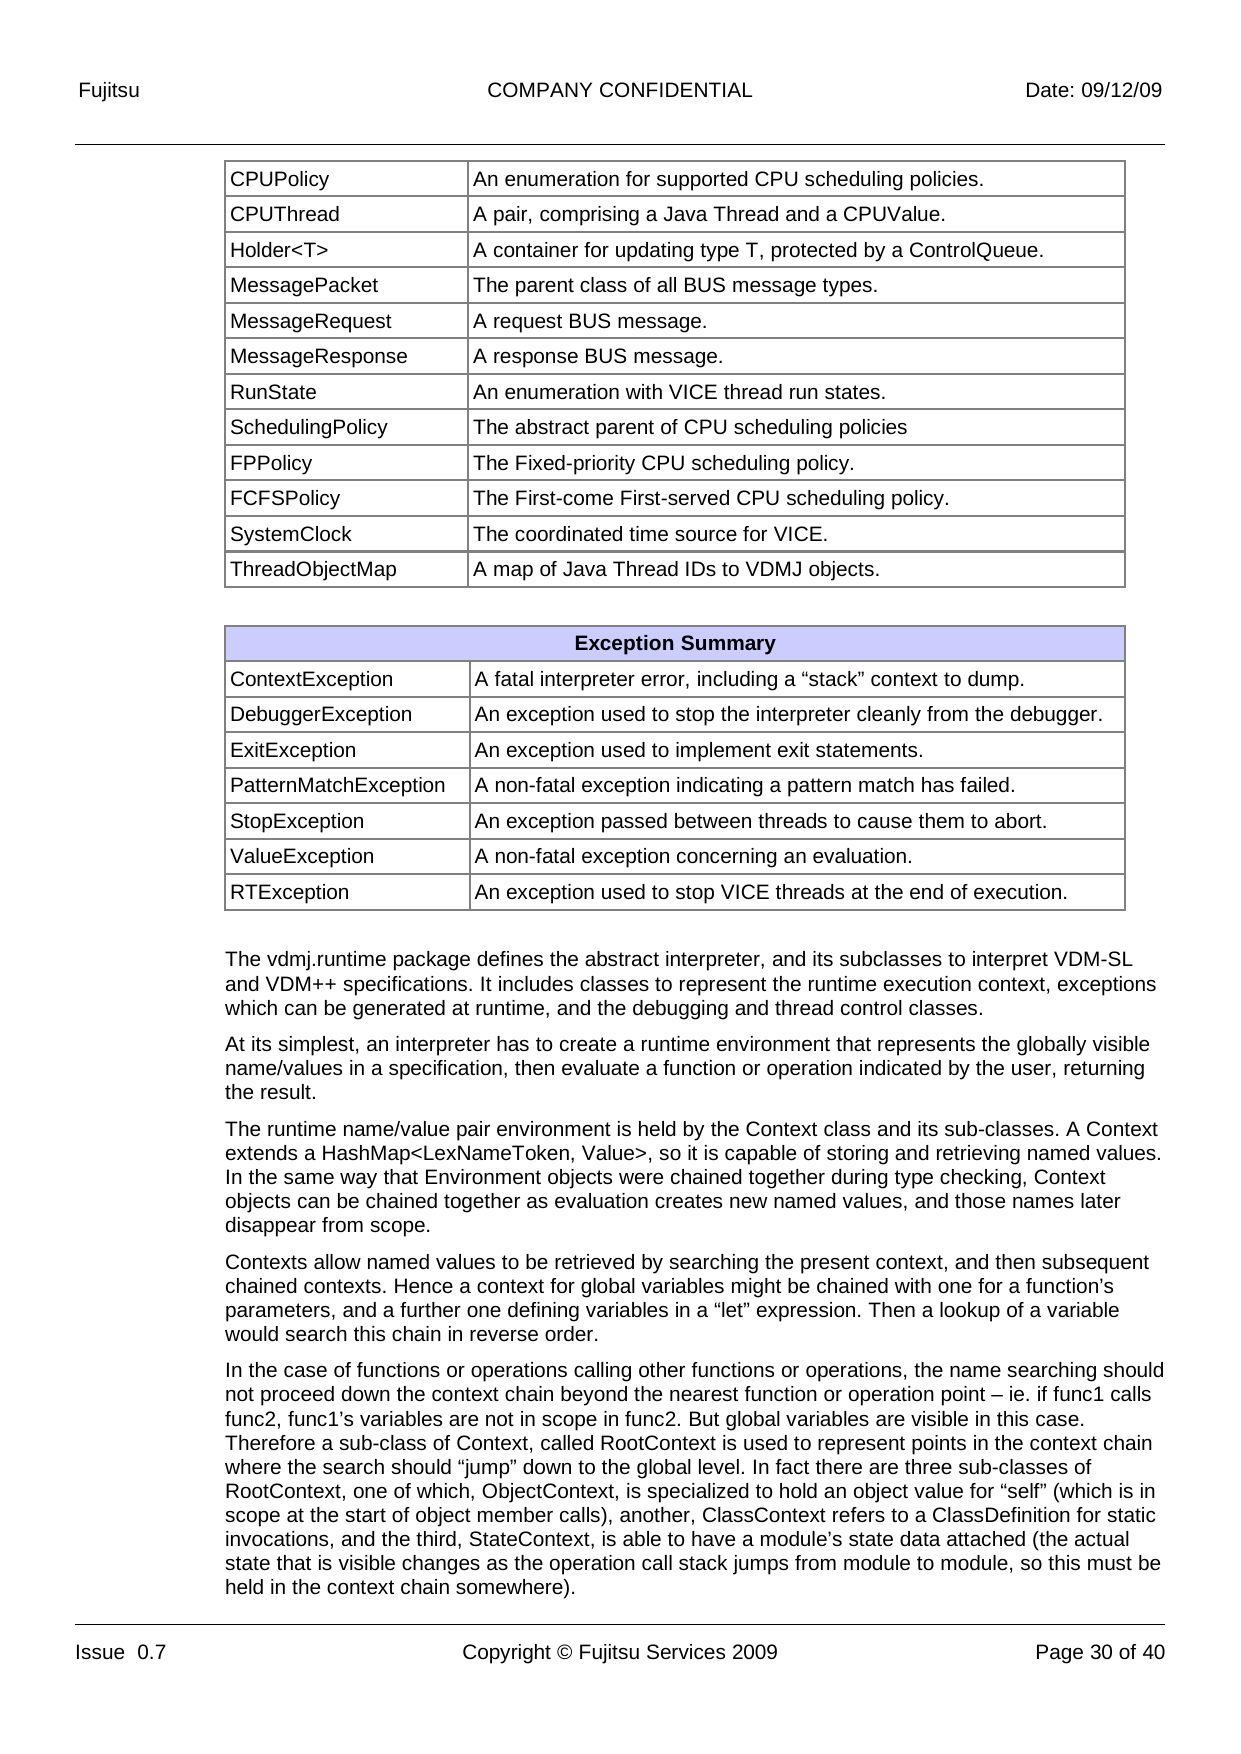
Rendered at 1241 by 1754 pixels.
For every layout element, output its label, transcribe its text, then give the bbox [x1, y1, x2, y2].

text The runtime name/value pair environment is held by the Context class and its sub-classes. A Context extends a HashMap<LexNameToken, Value>, so it is capable of storing and retrieving named values. In the same way that Environment objects were chained together during type checking, Context objects can be chained together as evaluation creates new named values, and those names later disappear from scope. [225, 1117, 1165, 1237]
text In the case of functions or operations calling other functions or operations, the name searching should not proceed down the context chain beyond the nearest function or operation point – ie. if func1 calls func2, func1’s variables are not in scope in func2. But global variables are visible in this case. Therefore a sub-class of Context, called RootContext is used to represent points in the context chain where the search should “jump” down to the global level. In fact there are three sub-classes of RootContext, one of which, ObjectContext, is specialized to hold an object value for “self” (which is in scope at the start of object member calls), another, ClassContext refers to a ClassDefinition for static invocations, and the third, StateContext, is able to have a module’s state data attached (the actual state that is visible changes as the operation call stack jumps from module to module, so this must be held in the context chain somewhere). [225, 1358, 1165, 1599]
text At its simplest, an interpreter has to create a runtime environment that represents the globally visible name/values in a specification, then evaluate a function or operation indicated by the user, returning the result. [225, 1032, 1165, 1104]
table_cell An exception used to implement exit statements. [471, 733, 1124, 767]
table_cell SchedulingPolicy [226, 410, 467, 444]
table_cell ThreadObjectMap [226, 553, 467, 586]
table_cell A non-fatal exception indicating a pattern match has failed. [471, 769, 1124, 802]
table_cell ExitException [226, 733, 469, 767]
table_cell StopException [226, 804, 469, 838]
table_cell An exception used to stop VICE threads at the end of execution. [471, 875, 1124, 909]
table_cell The abstract parent of CPU scheduling policies [469, 410, 1124, 444]
table_cell SystemClock [226, 517, 467, 550]
table_cell An enumeration with VICE thread run states. [469, 375, 1124, 408]
text The vdmj.runtime package defines the abstract interpreter, and its subclasses to interpret VDM-SL and VDM++ specifications. It includes classes to represent the runtime execution context, exceptions which can be generated at runtime, and the debugging and thread control classes. [225, 947, 1165, 1019]
table_cell The parent class of all BUS message types. [469, 268, 1124, 302]
table_cell A response BUS message. [469, 339, 1124, 373]
table_cell MessagePacket [226, 268, 467, 302]
table_cell An exception passed between threads to cause them to abort. [471, 804, 1124, 838]
table_cell A container for updating type T, protected by a ControlQueue. [469, 233, 1124, 266]
table_cell The First-come First-served CPU scheduling policy. [469, 481, 1124, 515]
table_cell A request BUS message. [469, 304, 1124, 337]
table_cell A map of Java Thread IDs to VDMJ objects. [469, 553, 1124, 586]
text Contexts allow named values to be retrieved by searching the present context, and then subsequent chained contexts. Hence a context for global variables might be chained with one for a function’s parameters, and a further one defining variables in a “let” expression. Then a lookup of a variable would search this chain in reverse order. [225, 1249, 1165, 1346]
table_cell Holder<T> [226, 233, 467, 266]
table_cell ValueException [226, 840, 469, 873]
table_cell An exception used to stop the interpreter cleanly from the debugger. [471, 698, 1124, 731]
table_cell MessageResponse [226, 339, 467, 373]
table_cell A non-fatal exception concerning an evaluation. [471, 840, 1124, 873]
table_cell The Fixed-priority CPU scheduling policy. [469, 446, 1124, 479]
table_cell DebuggerException [226, 698, 469, 731]
table_cell ContextException [226, 662, 469, 696]
table_cell CPUPolicy [226, 162, 467, 195]
table_header Exception Summary [226, 627, 1124, 660]
table_cell FCFSPolicy [226, 481, 467, 515]
table_cell The coordinated time source for VICE. [469, 517, 1124, 550]
table_cell RTException [226, 875, 469, 909]
table_cell CPUThread [226, 197, 467, 231]
table_cell An enumeration for supported CPU scheduling policies. [469, 162, 1124, 195]
table_cell MessageRequest [226, 304, 467, 337]
table_cell A fatal interpreter error, including a “stack” context to dump. [471, 662, 1124, 696]
table_cell RunState [226, 375, 467, 408]
table_cell PatternMatchException [226, 769, 469, 802]
table_cell FPPolicy [226, 446, 467, 479]
table_cell A pair, comprising a Java Thread and a CPUValue. [469, 197, 1124, 231]
